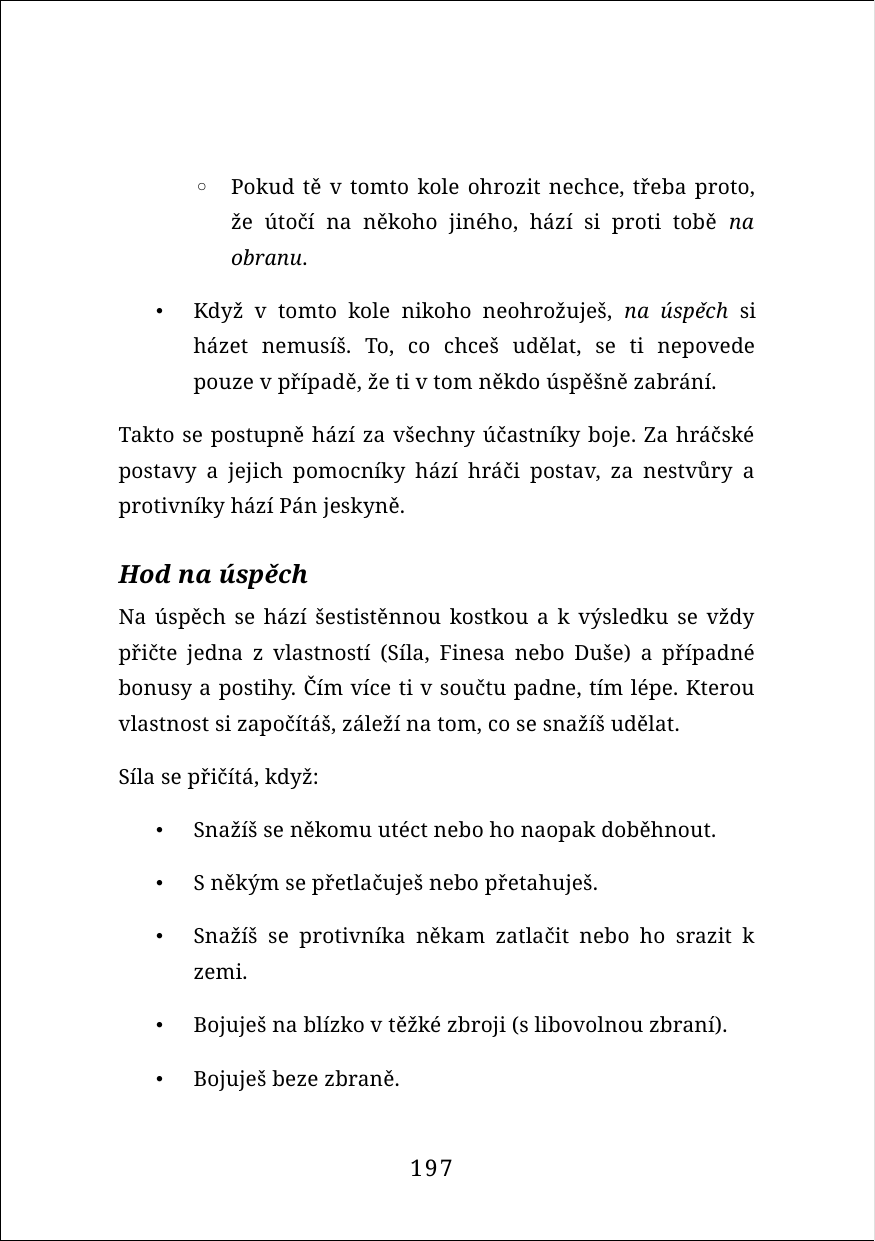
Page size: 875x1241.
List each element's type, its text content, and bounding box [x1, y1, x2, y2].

text Takto se postupně hází za všechny účastníky boje. Za hráčské postavy a jejich pomocníky hází hráči postav, za nestvůry a protivníky hází Pán jeskyně. [118, 420, 756, 520]
text Síla se přičítá, když: [118, 762, 756, 790]
list Snažíš se někomu utéct nebo ho naopak doběhnout. [156, 815, 756, 844]
list S někým se přetlačuješ nebo přetahuješ. [156, 868, 756, 897]
list Snažíš se protivníka někam zatlačit nebo ho srazit k zemi. [156, 922, 756, 986]
list Bojuješ beze zbraně. [156, 1064, 756, 1092]
text Na úspěch se hází šestistěnnou kostkou a k výsledku se vždy přičte jedna z vlastností (Síla, Finesa nebo Duše) a případné bonusy a postihy. Čím více ti v součtu padne, tím lépe. Kterou vlastnost si započítáš, záleží na tom, co se snažíš udělat. [118, 602, 756, 737]
list Bojuješ na blízko v těžké zbroji (s libovolnou zbraní). [156, 1010, 756, 1039]
subtitle Hod na úspěch [118, 556, 756, 590]
list Když v tomto kole nikoho neohrožuješ, na úspěch si házet nemusíš. To, co chceš udělat, se ti nepovede pouze v případě, že ti v tom někdo úspěšně zabrání. [156, 296, 756, 396]
list Pokud tě v tomto kole ohrozit nechce, třeba proto, že útočí na někoho jiného, hází si proti tobě na obranu. [193, 172, 756, 271]
